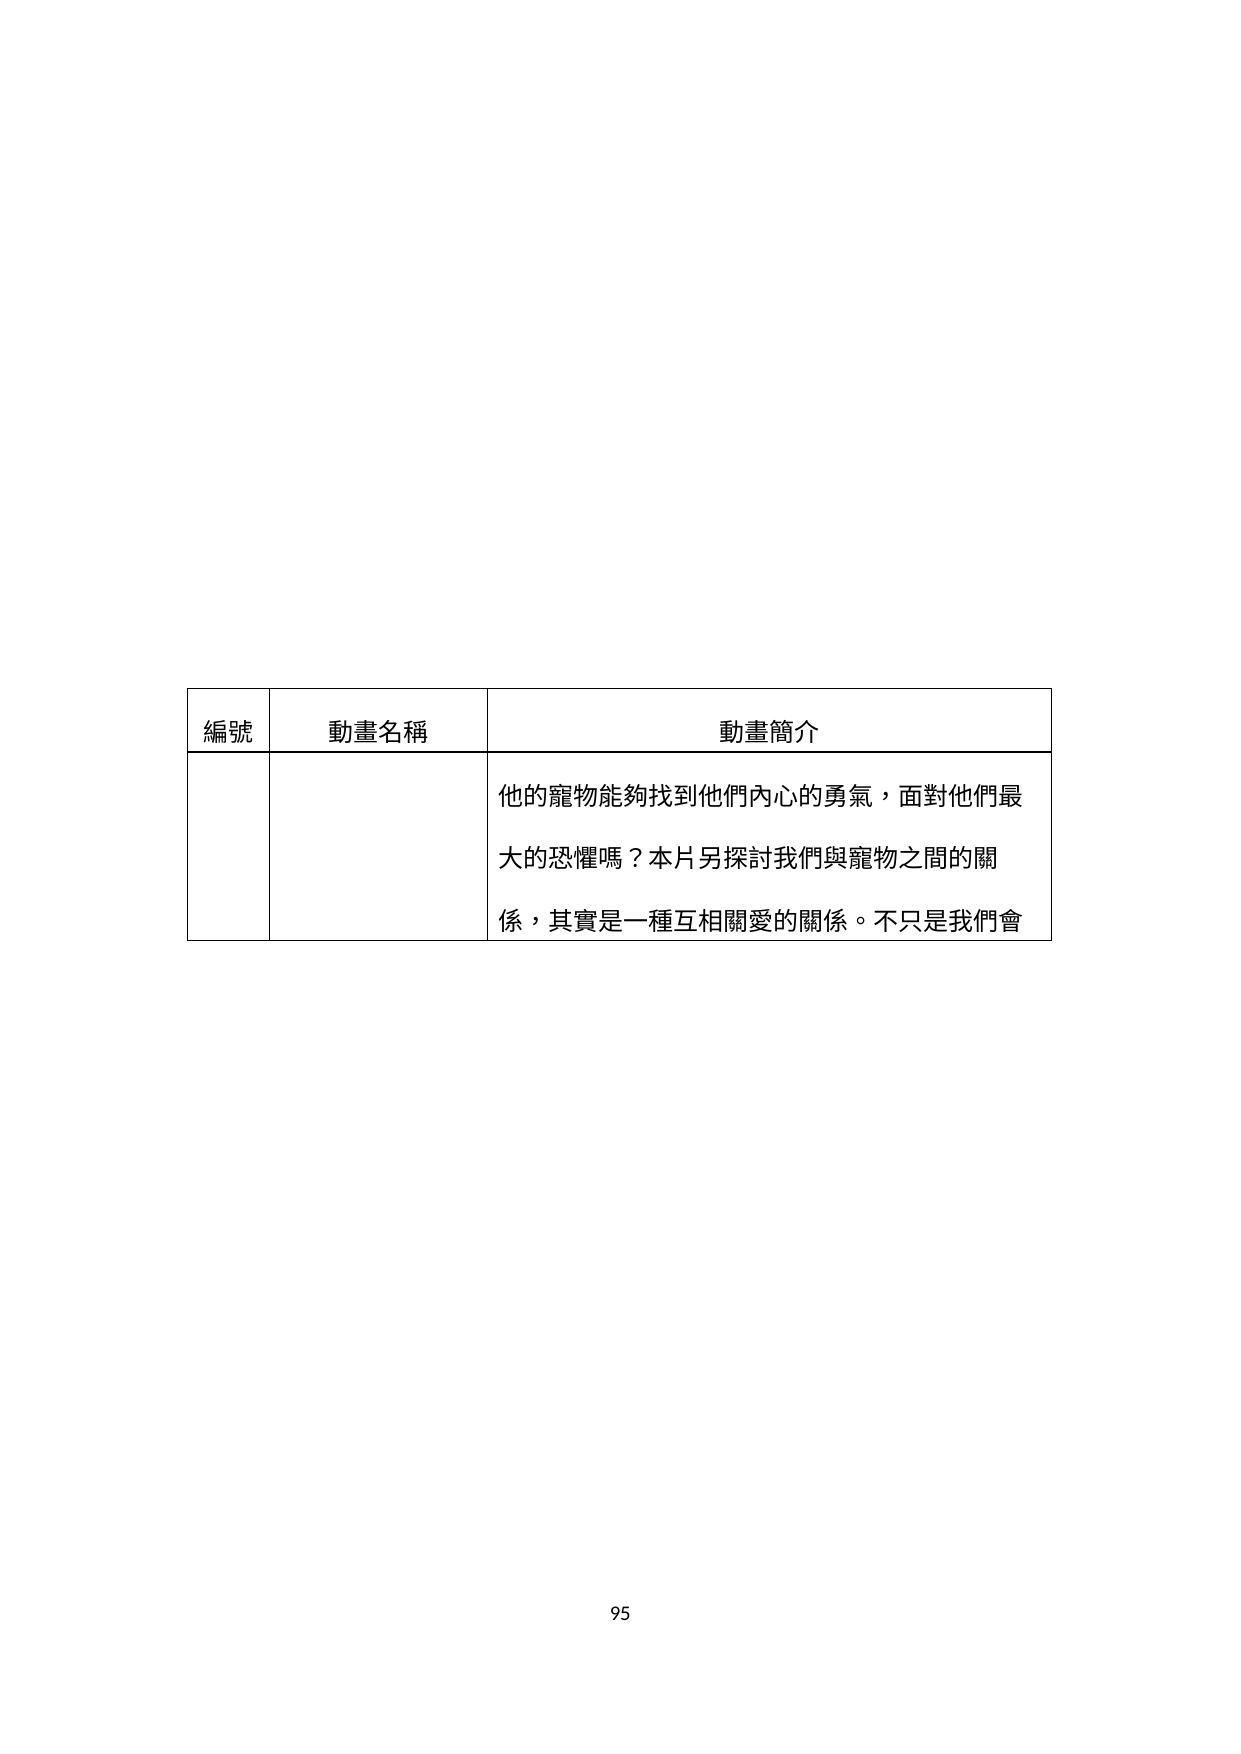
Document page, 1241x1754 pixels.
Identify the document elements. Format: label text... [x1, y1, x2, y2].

table_header 動畫簡介 [488, 689, 1051, 751]
table_cell 他的寵物能夠找到他們內心的勇氣，面對他們最大的恐懼嗎？本片另探討我們與寵物之間的關係，其實是一種互相關愛的關係。不只是我們會 [488, 753, 1051, 940]
table_cell [188, 753, 269, 940]
table_header 動畫名稱 [270, 689, 487, 751]
table_header 編號 [188, 689, 269, 751]
table_cell [270, 753, 487, 940]
